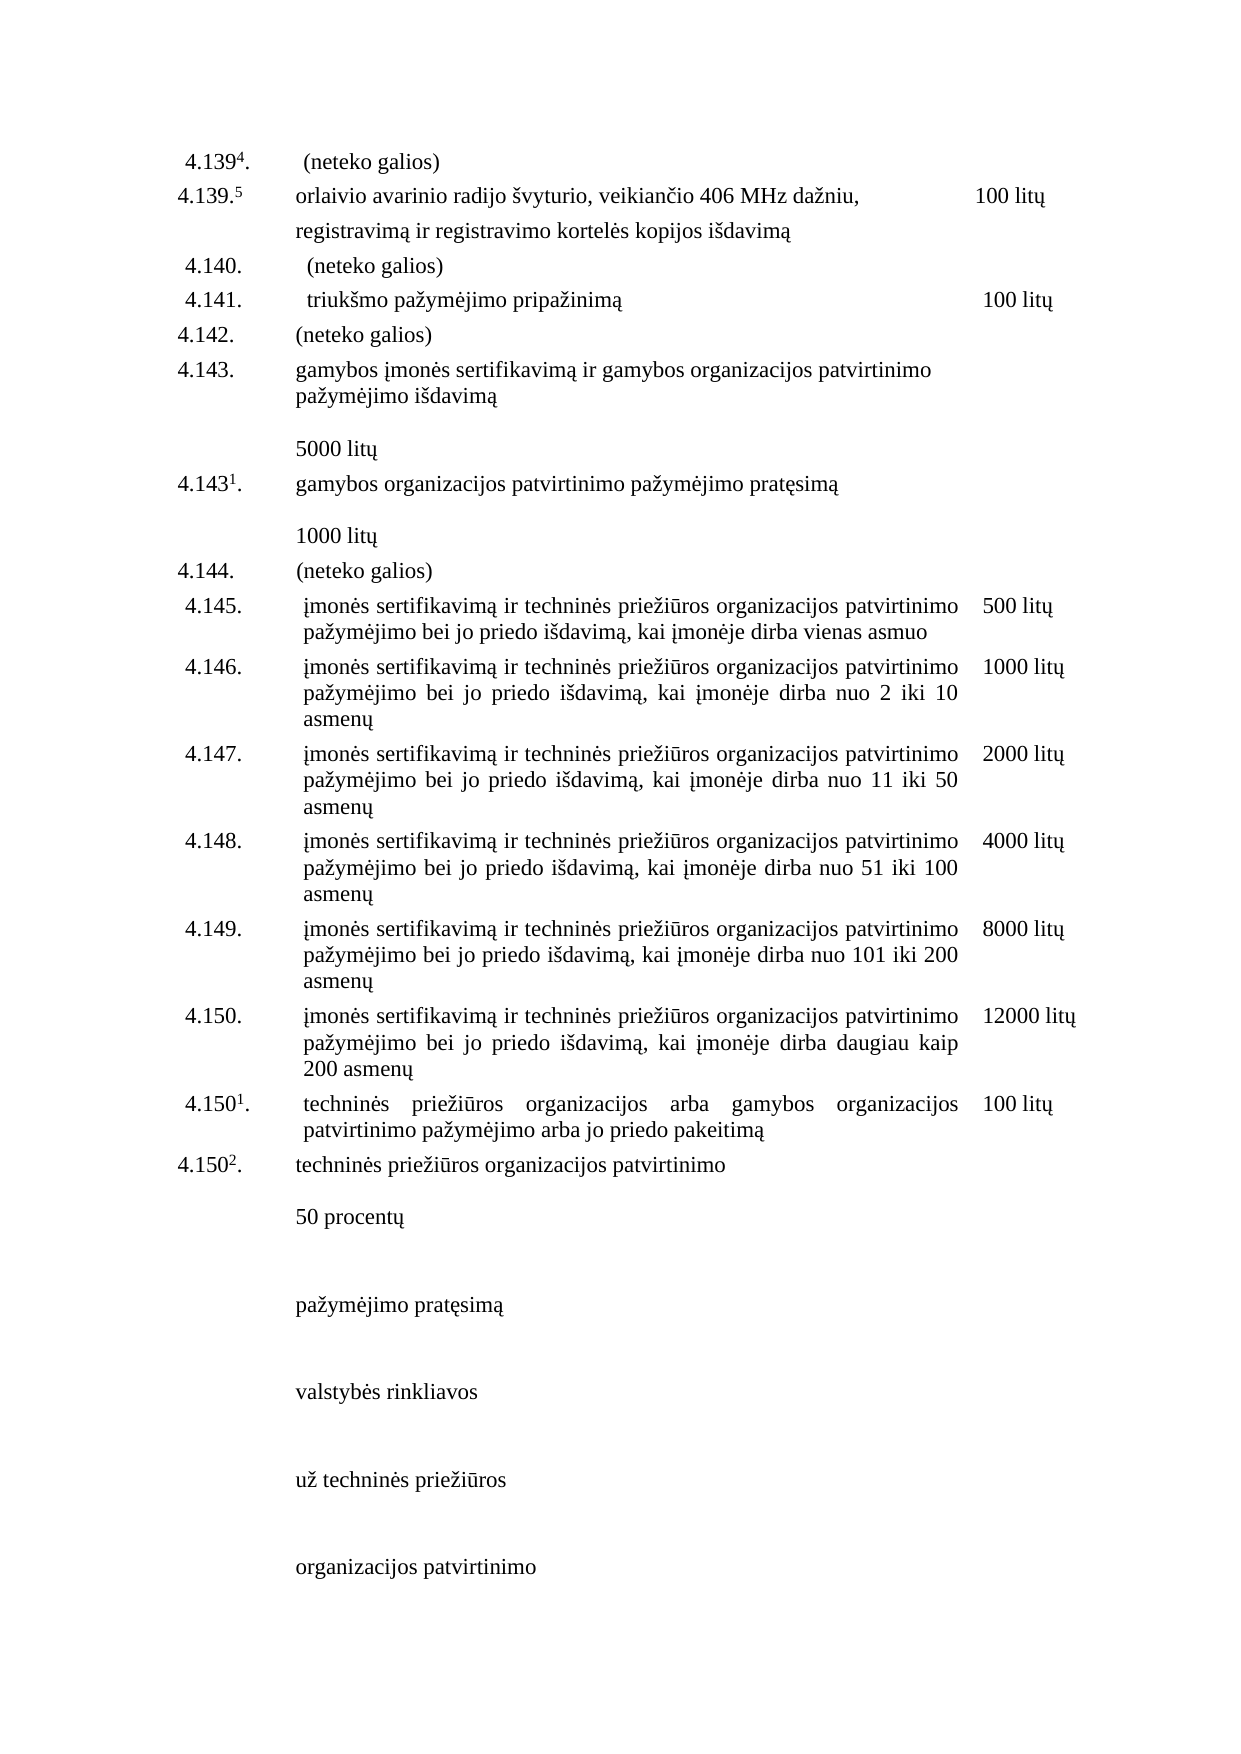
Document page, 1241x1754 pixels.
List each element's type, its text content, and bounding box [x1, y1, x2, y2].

table_cell 4.150. [174, 1002, 292, 1090]
table_cell [971, 148, 1144, 182]
table_header 4.145. [174, 592, 292, 653]
table_cell 4.147. [174, 740, 292, 827]
text 4.142. (neteko galios) [177, 321, 945, 347]
table_header 500 litų [971, 592, 1144, 653]
list (neteko galios) [177, 557, 945, 583]
text registravimą ir registravimo kortelės kopijos išdavimą [162, 217, 1122, 243]
text organizacijos patvirtinimo [177, 1500, 945, 1579]
table_cell 12000 litų [971, 1002, 1144, 1090]
table_cell 4.141. [174, 286, 292, 321]
text pažymėjimo pratęsimą [177, 1238, 945, 1317]
text 4.1431. gamybos organizacijos patvirtinimo pažymėjimo pratęsimą 1000 litų [177, 469, 945, 549]
table_cell 4.146. [174, 653, 292, 740]
table_cell 4.149. [174, 915, 292, 1002]
text už techninės priežiūros [177, 1413, 945, 1492]
table_cell (neteko galios) [292, 148, 971, 182]
table_cell įmonės sertifikavimą ir techninės priežiūros organizacijos patvirtinimo pažymėjimo bei jo priedo išdavimą, kai įmonėje dirba nuo 2 iki 10 asmenų [292, 653, 971, 740]
table_header 4.140. [174, 252, 292, 286]
table_cell 4.1501. [174, 1090, 292, 1151]
table_cell įmonės sertifikavimą ir techninės priežiūros organizacijos patvirtinimo pažymėjimo bei jo priedo išdavimą, kai įmonėje dirba nuo 11 iki 50 asmenų [292, 740, 971, 827]
table_cell techninės priežiūros organizacijos arba gamybos organizacijos patvirtinimo pažymėjimo arba jo priedo pakeitimą [292, 1090, 971, 1151]
table_cell 8000 litų [971, 915, 1144, 1002]
table_header (neteko galios) [292, 252, 971, 286]
table_cell triukšmo pažymėjimo pripažinimą [292, 286, 971, 321]
table_cell 1000 litų [971, 653, 1144, 740]
table_header [971, 252, 1144, 286]
table_cell įmonės sertifikavimą ir techninės priežiūros organizacijos patvirtinimo pažymėjimo bei jo priedo išdavimą, kai įmonėje dirba nuo 101 iki 200 asmenų [292, 915, 971, 1002]
text valstybės rinkliavos [177, 1326, 945, 1404]
table_cell 100 litų [971, 286, 1144, 321]
table_cell įmonės sertifikavimą ir techninės priežiūros organizacijos patvirtinimo pažymėjimo bei jo priedo išdavimą, kai įmonėje dirba daugiau kaip 200 asmenų [292, 1002, 971, 1090]
text 4.1502. techninės priežiūros organizacijos patvirtinimo 50 procentų [177, 1151, 945, 1230]
table_cell 2000 litų [971, 740, 1144, 827]
table_cell 4000 litų [971, 828, 1144, 915]
text 4.143. gamybos įmonės sertifikavimą ir gamybos organizacijos patvirtinimo pažymėjimo išdavimą 5000 litų [177, 356, 945, 461]
table_cell 4.148. [174, 828, 292, 915]
table_cell 100 litų [971, 1090, 1144, 1151]
table_header įmonės sertifikavimą ir techninės priežiūros organizacijos patvirtinimo pažymėjimo bei jo priedo išdavimą, kai įmonėje dirba vienas asmuo [292, 592, 971, 653]
table_cell 4.1394. [174, 148, 292, 182]
text 4.139.5 orlaivio avarinio radijo švyturio, veikiančio 406 MHz dažniu, 100 litų [177, 182, 1122, 209]
table_cell įmonės sertifikavimą ir techninės priežiūros organizacijos patvirtinimo pažymėjimo bei jo priedo išdavimą, kai įmonėje dirba nuo 51 iki 100 asmenų [292, 828, 971, 915]
